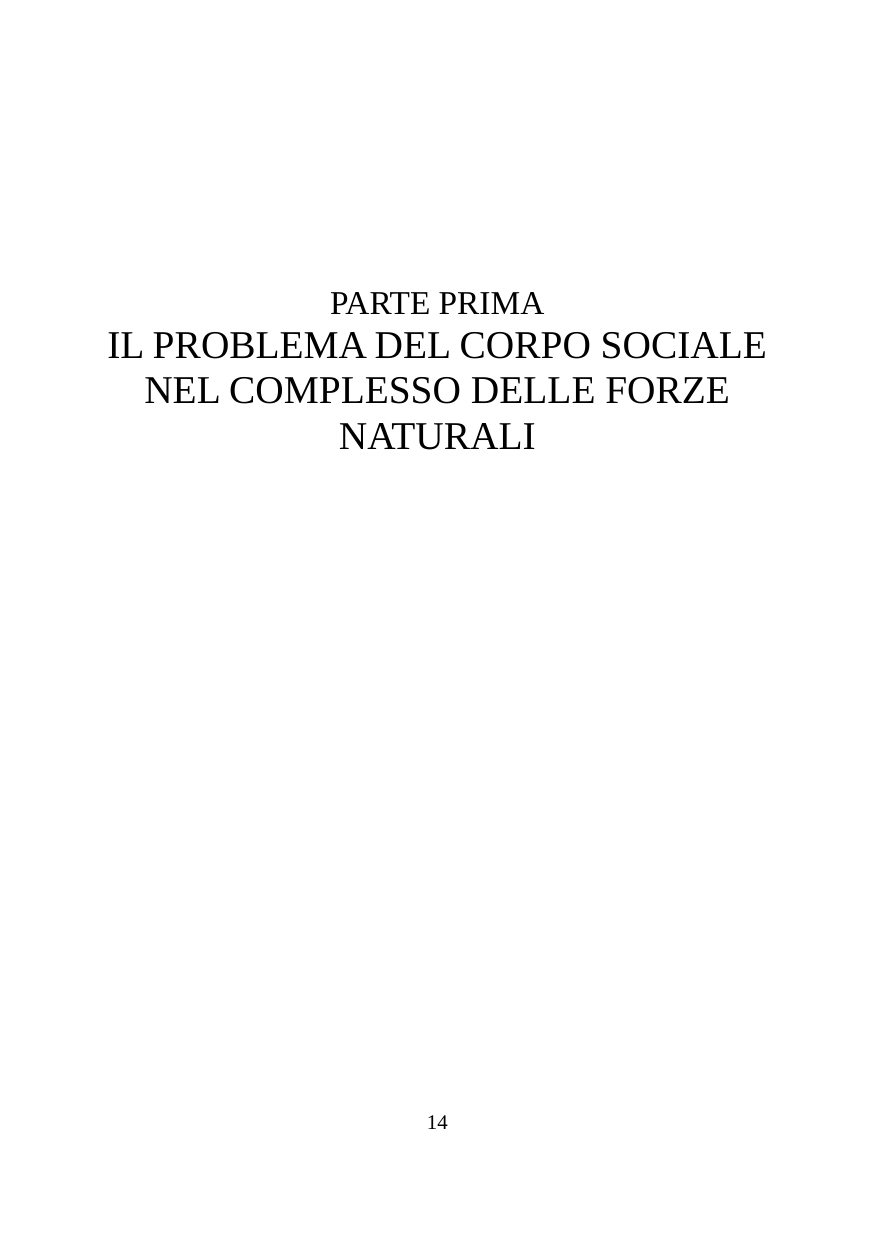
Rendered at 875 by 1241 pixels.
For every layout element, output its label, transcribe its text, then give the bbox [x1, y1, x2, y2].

subtitle PARTE PRIMA IL PROBLEMA DEL CORPO SOCIALE NEL COMPLESSO DELLE FORZE NATURALI [106, 283, 768, 458]
